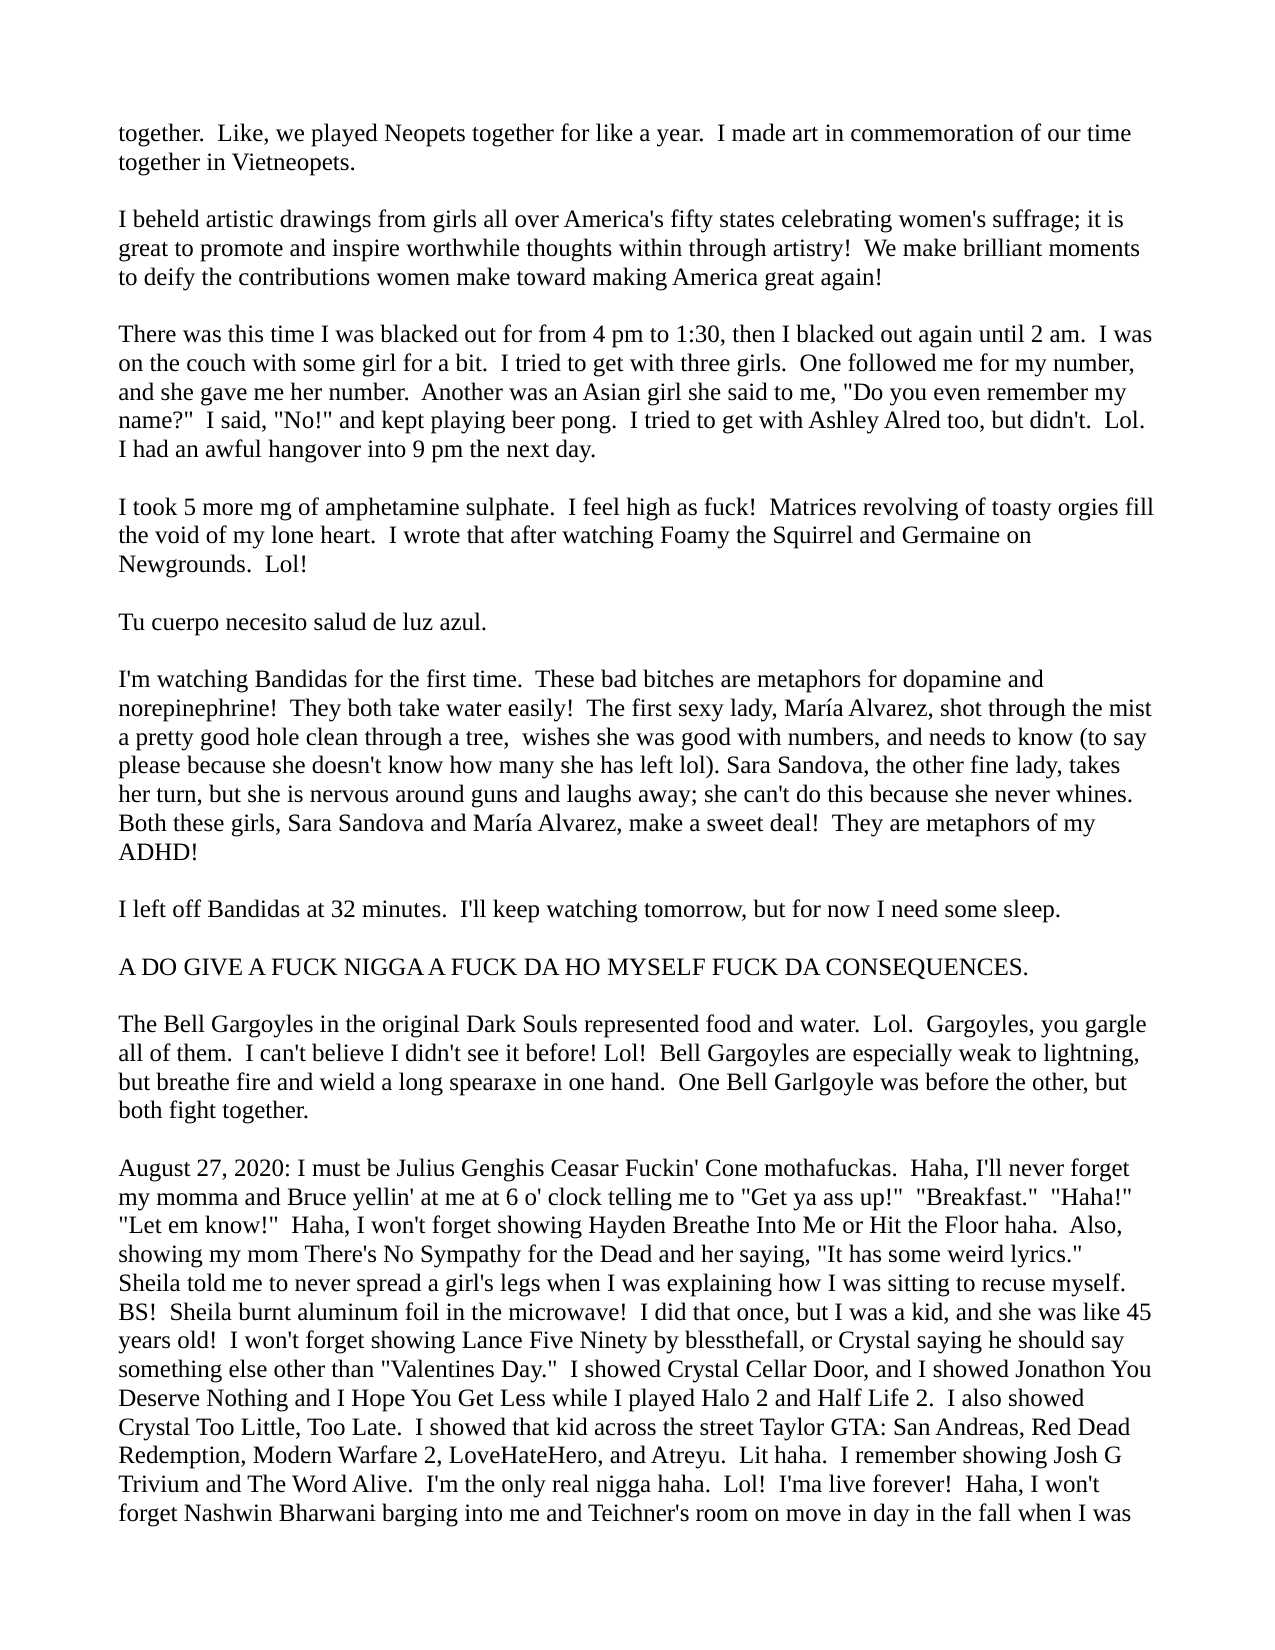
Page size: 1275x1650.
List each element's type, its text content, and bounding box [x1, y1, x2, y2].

text I'm watching Bandidas for the first time. These bad bitches are metaphors for dopamine and norepinephrine! They both take water easily! The first sexy lady, María Alvarez, shot through the mist a pretty good hole clean through a tree, wishes she was good with numbers, and needs to know (to say please because she doesn't know how many she has left lol). Sara Sandova, the other fine lady, takes her turn, but she is nervous around guns and laughs away; she can't do this because she never whines. Both these girls, Sara Sandova and María Alvarez, make a sweet deal! They are metaphors of my ADHD! [118, 664, 1157, 866]
text together. Like, we played Neopets together for like a year. I made art in commemoration of our time together in Vietneopets. [118, 118, 1157, 176]
text I left off Bandidas at 32 minutes. I'll keep watching tomorrow, but for now I need some sleep. [118, 894, 1157, 923]
text I beheld artistic drawings from girls all over America's fifty states celebrating women's suffrage; it is great to promote and inspire worthwhile thoughts within through artistry! We make brilliant moments to deify the contributions women make toward making America great again! [118, 204, 1157, 291]
text Tu cuerpo necesito salud de luz azul. [118, 607, 1157, 636]
text I took 5 more mg of amphetamine sulphate. I feel high as fuck! Matrices revolving of toasty orgies fill the void of my lone heart. I wrote that after watching Foamy the Squirrel and Germaine on Newgrounds. Lol! [118, 492, 1157, 578]
text A DO GIVE A FUCK NIGGA A FUCK DA HO MYSELF FUCK DA CONSEQUENCES. [118, 952, 1157, 981]
text There was this time I was blacked out for from 4 pm to 1:30, then I blacked out again until 2 am. I was on the couch with some girl for a bit. I tried to get with three girls. One followed me for my number, and she gave me her number. Another was an Asian girl she said to me, "Do you even remember my name?" I said, "No!" and kept playing beer pong. I tried to get with Ashley Alred too, but didn't. Lol. I had an awful hangover into 9 pm the next day. [118, 319, 1157, 463]
text August 27, 2020: I must be Julius Genghis Ceasar Fuckin' Cone mothafuckas. Haha, I'll never forget my momma and Bruce yellin' at me at 6 o' clock telling me to "Get ya ass up!" "Breakfast." "Haha!" "Let em know!" Haha, I won't forget showing Hayden Breathe Into Me or Hit the Floor haha. Also, showing my mom There's No Sympathy for the Dead and her saying, "It has some weird lyrics." Sheila told me to never spread a girl's legs when I was explaining how I was sitting to recuse myself. BS! Sheila burnt aluminum foil in the microwave! I did that once, but I was a kid, and she was like 45 years old! I won't forget showing Lance Five Ninety by blessthefall, or Crystal saying he should say something else other than "Valentines Day." I showed Crystal Cellar Door, and I showed Jonathon You Deserve Nothing and I Hope You Get Less while I played Halo 2 and Half Life 2. I also showed Crystal Too Little, Too Late. I showed that kid across the street Taylor GTA: San Andreas, Red Dead Redemption, Modern Warfare 2, LoveHateHero, and Atreyu. Lit haha. I remember showing Josh G Trivium and The Word Alive. I'm the only real nigga haha. Lol! I'ma live forever! Haha, I won't forget Nashwin Bharwani barging into me and Teichner's room on move in day in the fall when I was [118, 1153, 1157, 1527]
text The Bell Gargoyles in the original Dark Souls represented food and water. Lol. Gargoyles, you gargle all of them. I can't believe I didn't see it before! Lol! Bell Gargoyles are especially weak to lightning, but breathe fire and wield a long spearaxe in one hand. One Bell Garlgoyle was before the other, but both fight together. [118, 1009, 1157, 1124]
